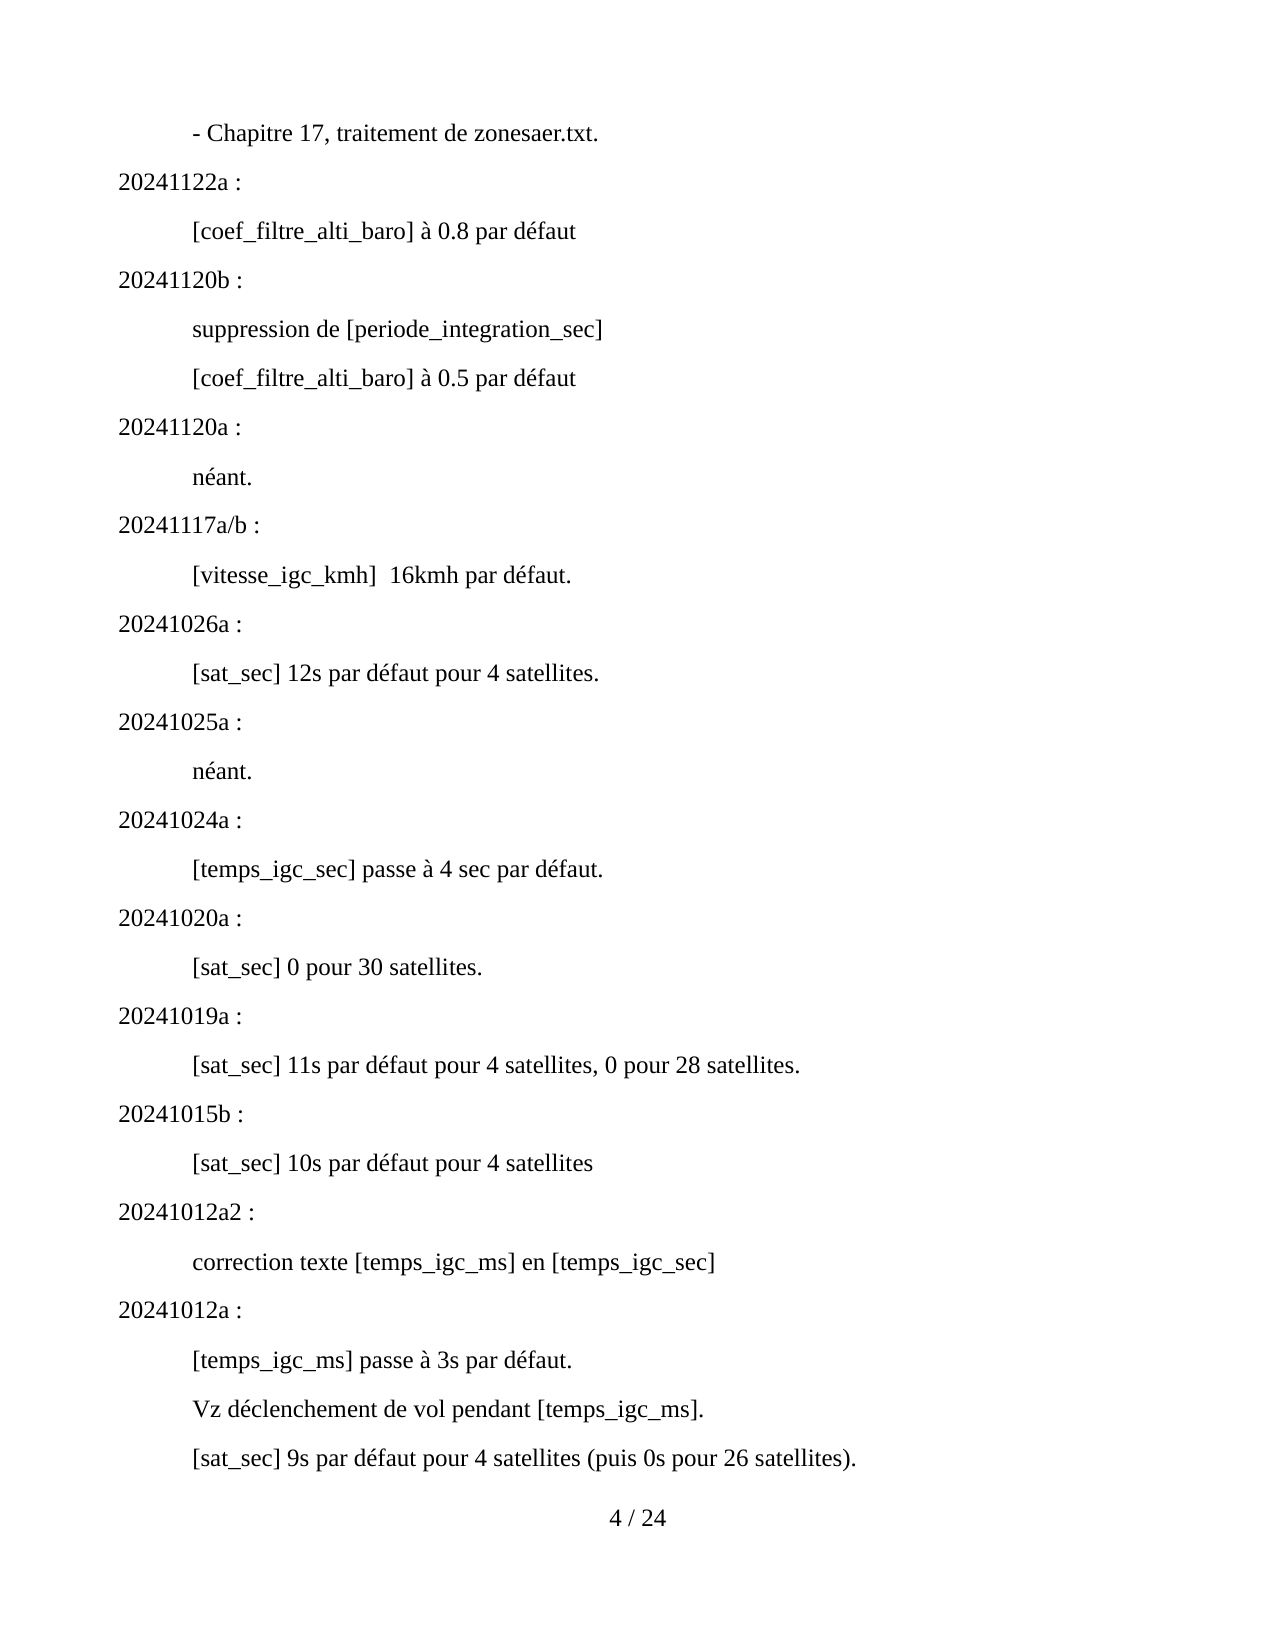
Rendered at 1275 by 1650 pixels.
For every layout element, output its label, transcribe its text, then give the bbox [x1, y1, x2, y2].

text correction texte [temps_igc_ms] en [temps_igc_sec] [118, 1247, 1157, 1275]
text 20241117a/b : [118, 511, 1157, 539]
text 20241120b : [118, 265, 1157, 294]
text néant. [118, 756, 1157, 785]
text [sat_sec] 0 pour 30 satellites. [118, 952, 1157, 981]
text [sat_sec] 10s par défaut pour 4 satellites [118, 1148, 1157, 1177]
text 20241015b : [118, 1099, 1157, 1128]
text 20241012a2 : [118, 1197, 1157, 1226]
text - Chapitre 17, traitement de zonesaer.txt. [118, 118, 1157, 147]
text [sat_sec] 11s par défaut pour 4 satellites, 0 pour 28 satellites. [118, 1050, 1157, 1079]
text néant. [118, 462, 1157, 490]
text 20241025a : [118, 707, 1157, 736]
text 20241012a : [118, 1296, 1157, 1324]
text Vz déclenchement de vol pendant [temps_igc_ms]. [118, 1394, 1157, 1422]
text [temps_igc_sec] passe à 4 sec par défaut. [118, 854, 1157, 883]
text 20241122a : [118, 167, 1157, 196]
text 20241024a : [118, 805, 1157, 834]
text [vitesse_igc_kmh] 16kmh par défaut. [118, 560, 1157, 588]
text 20241120a : [118, 412, 1157, 441]
text suppression de [periode_integration_sec] [118, 314, 1157, 343]
text 20241026a : [118, 609, 1157, 637]
text [coef_filtre_alti_baro] à 0.8 par défaut [118, 216, 1157, 245]
text [sat_sec] 12s par défaut pour 4 satellites. [118, 658, 1157, 687]
text 20241019a : [118, 1001, 1157, 1030]
text 20241020a : [118, 903, 1157, 932]
text [temps_igc_ms] passe à 3s par défaut. [118, 1345, 1157, 1373]
text [sat_sec] 9s par défaut pour 4 satellites (puis 0s pour 26 satellites). [118, 1443, 1157, 1472]
text [coef_filtre_alti_baro] à 0.5 par défaut [118, 363, 1157, 392]
